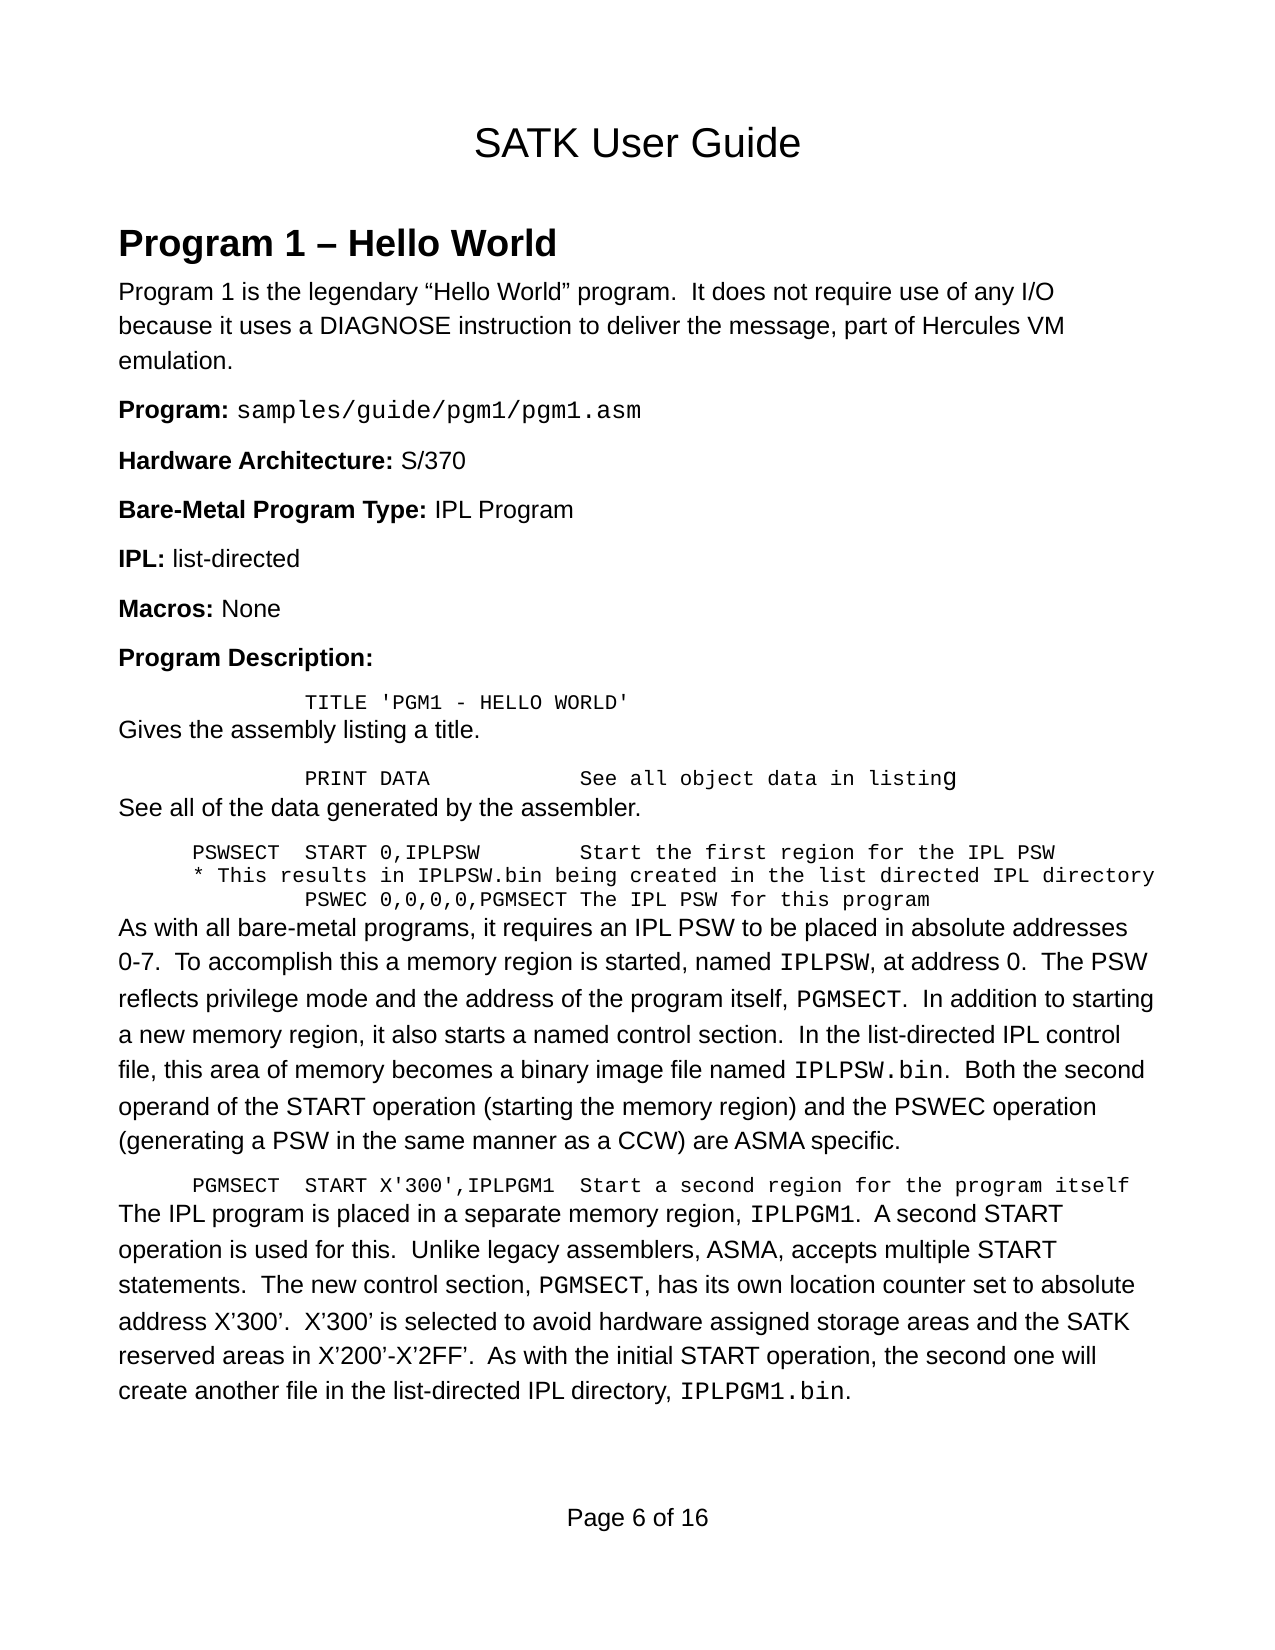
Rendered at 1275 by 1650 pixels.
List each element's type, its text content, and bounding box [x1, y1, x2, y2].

text PGMSECT START X'300',IPLPGM1 Start a second region for the program itself [192, 1175, 1157, 1199]
text Hardware Architecture: S/370 [118, 446, 1157, 475]
text TITLE 'PGM1 - HELLO WORLD' [192, 692, 1157, 715]
text Bare-Metal Program Type: IPL Program [118, 495, 1157, 524]
text * This results in IPLPSW.bin being created in the list directed IPL directory [192, 865, 1157, 889]
subtitle Program 1 – Hello World [118, 221, 1157, 264]
text As with all bare-metal programs, it requires an IPL PSW to be placed in absolute addresses 0-7. To accomplish this a memory region is started, named IPLPSW, at address 0. The PSW reflects privilege mode and the address of the program itself, PGMSECT. In addition to starting a new memory region, it also starts a named control section. In the list-directed IPL control file, this area of memory becomes a binary image file named IPLPSW.bin. Both the second operand of the START operation (starting the memory region) and the PSWEC operation (generating a PSW in the same manner as a CCW) are ASMA specific. [118, 913, 1157, 1155]
text The IPL program is placed in a separate memory region, IPLPGM1. A second START operation is used for this. Unlike legacy assemblers, ASMA, accepts multiple START statements. The new control section, PGMSECT, has its own location counter set to absolute address X’300’. X’300’ is selected to avoid hardware assigned storage areas and the SATK reserved areas in X’200’-X’2FF’. As with the initial START operation, the second one will create another file in the list-directed IPL directory, IPLPGM1.bin. [118, 1199, 1157, 1407]
text Macros: None [118, 593, 1157, 622]
text Program: samples/guide/pgm1/pgm1.asm [118, 395, 1157, 426]
text Program Description: [118, 643, 1157, 671]
text Program 1 is the legendary “Hello World” program. It does not require use of any I/O because it uses a DIAGNOSE instruction to deliver the message, part of Hercules VM emulation. [118, 277, 1157, 374]
text IPL: list-directed [118, 544, 1157, 573]
text Gives the assembly listing a title. [118, 715, 1157, 744]
text PRINT DATA See all object data in listing [192, 764, 1157, 793]
text PSWEC 0,0,0,0,PGMSECT The IPL PSW for this program [192, 889, 1157, 913]
text PSWSECT START 0,IPLPSW Start the first region for the IPL PSW [192, 842, 1157, 865]
text See all of the data generated by the assembler. [118, 793, 1157, 821]
